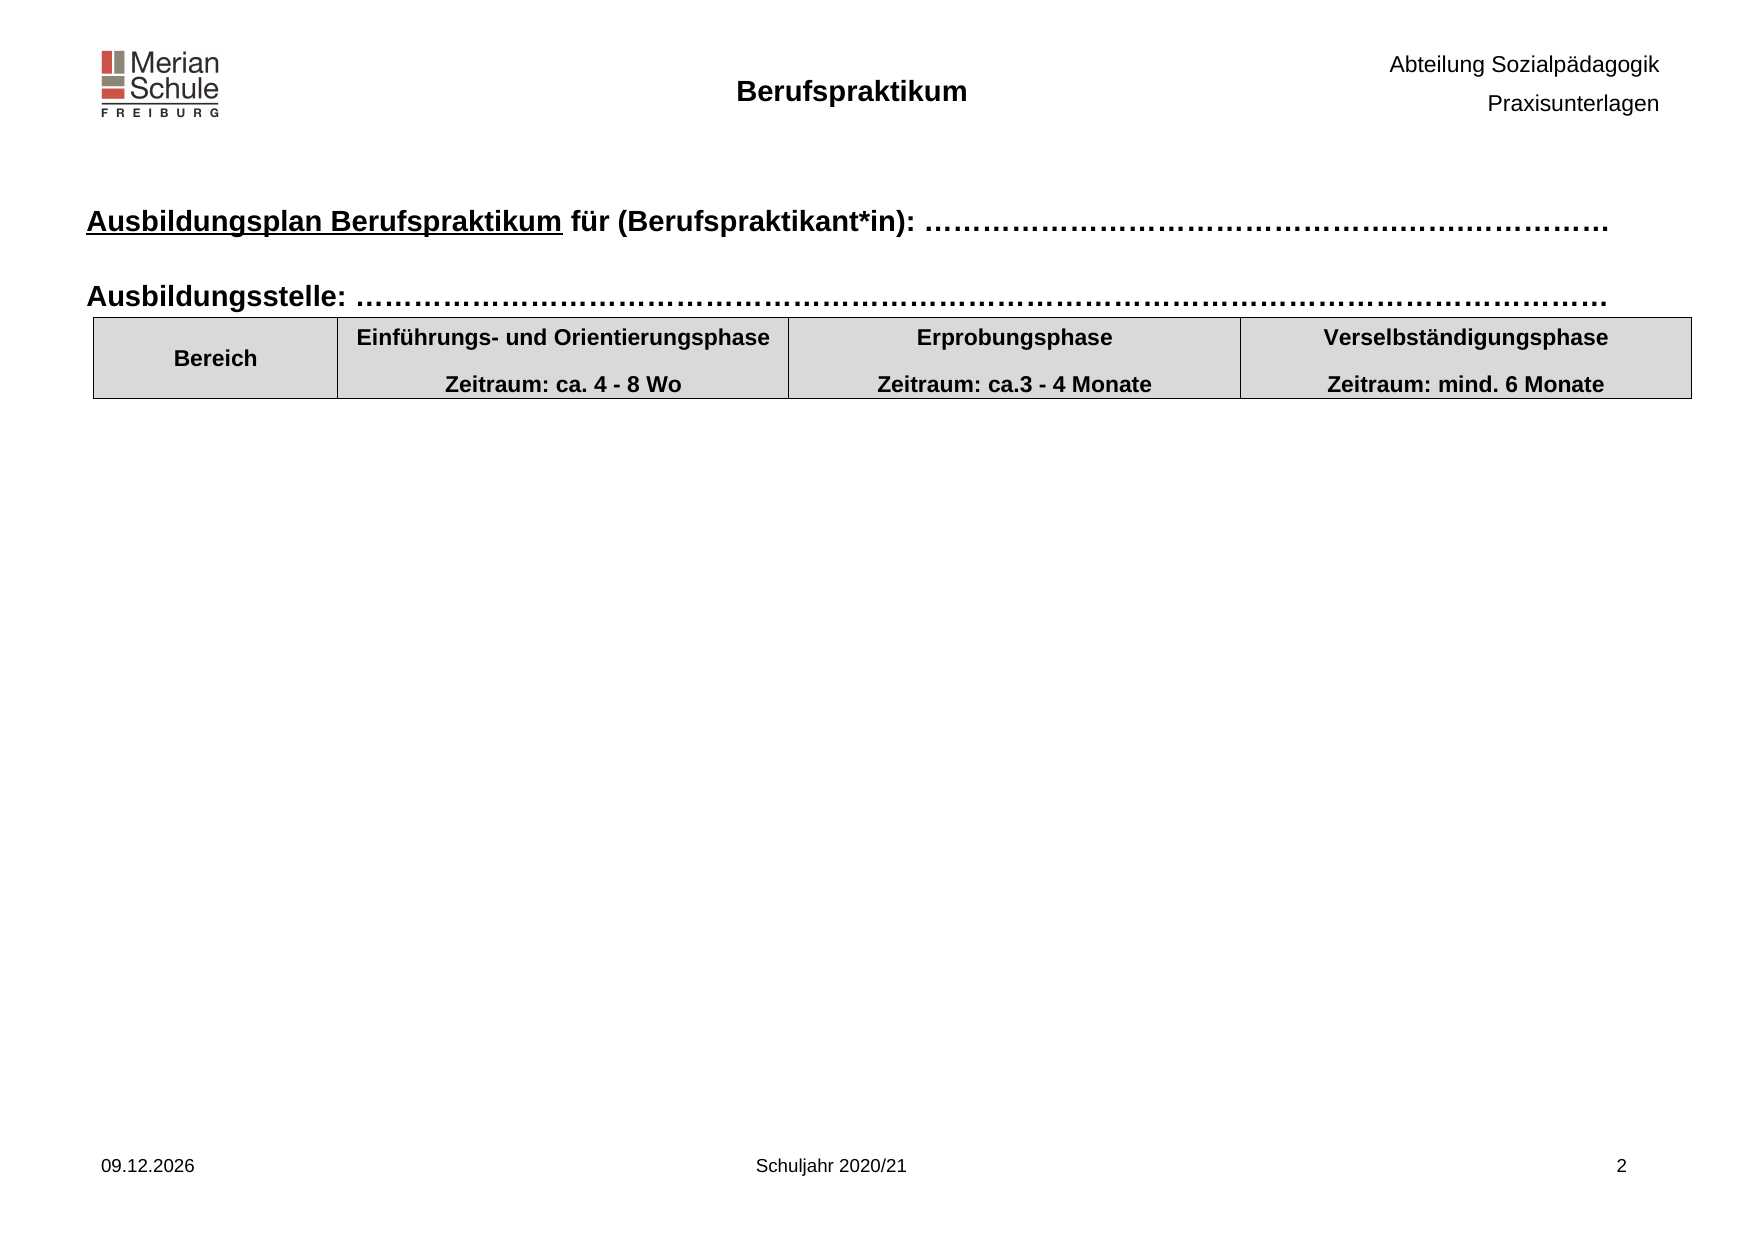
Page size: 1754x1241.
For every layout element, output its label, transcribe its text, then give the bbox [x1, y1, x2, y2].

table_header Einführungs- und Orientierungsphase Zeitraum: ca. 4 - 8 Wo [338, 318, 788, 398]
text Ausbildungsplan Berufspraktikum für (Berufspraktikant*in): ………………………………………….…….…………… [86, 204, 1651, 237]
table_header Erprobungsphase Zeitraum: ca.3 - 4 Monate [789, 318, 1240, 398]
table_header Bereich [94, 318, 337, 398]
text Ausbildungsstelle: ………………………………………………………………………………………………………………… [86, 279, 1651, 313]
table_header Verselbständigungsphase Zeitraum: mind. 6 Monate [1241, 318, 1691, 398]
